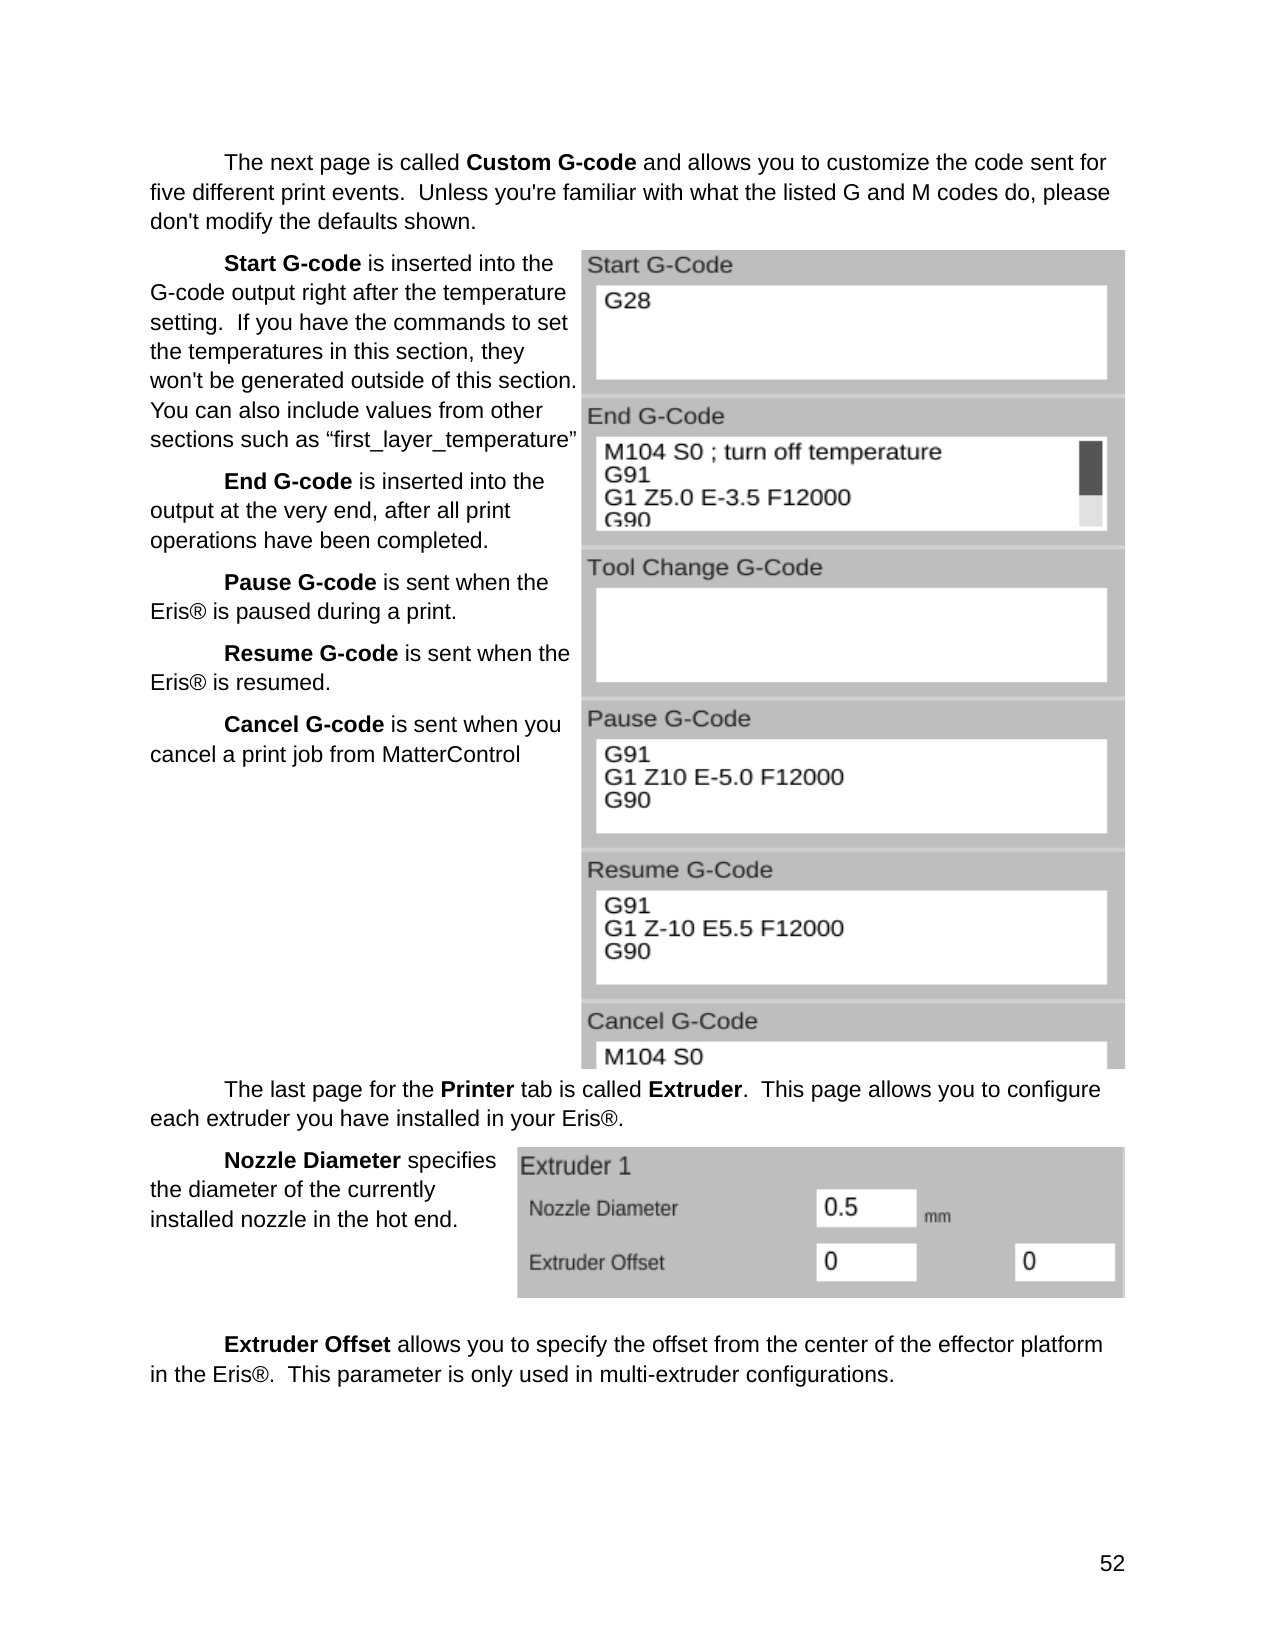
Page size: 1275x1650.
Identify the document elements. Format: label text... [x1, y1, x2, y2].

text Start G-code is inserted into the G-code output right after the temperature setting. If you have the commands to set the temperatures in this section, they won't be generated outside of this section. You can also include values from other sections such as “first_layer_temperature” [150, 251, 581, 452]
text Resume G-code is sent when the Eris® is resumed. [150, 641, 581, 696]
picture [581, 250, 1125, 1069]
text Pause G-code is sent when the Eris® is paused during a print. [150, 569, 581, 624]
text Nozzle Diameter specifies the diameter of the currently installed nozzle in the hot end. [150, 1147, 517, 1232]
picture [517, 1147, 1125, 1298]
text Extruder Offset allows you to specify the offset from the center of the effector platform in the Eris®. This parameter is only used in multi-extruder configurations. [150, 1332, 1125, 1387]
text Cancel G-code is sent when you cancel a print job from MatterControl [150, 712, 581, 767]
text End G-code is inserted into the output at the very end, after all print operations have been completed. [150, 469, 581, 553]
text The last page for the Printer tab is called Extruder. This page allows you to configure each extruder you have installed in your Eris®. [150, 1076, 1125, 1131]
text The next page is called Custom G-code and allows you to customize the code sent for five different print events. Unless you're familiar with what the listed G and M codes do, please don't modify the defaults shown. [150, 150, 1125, 234]
